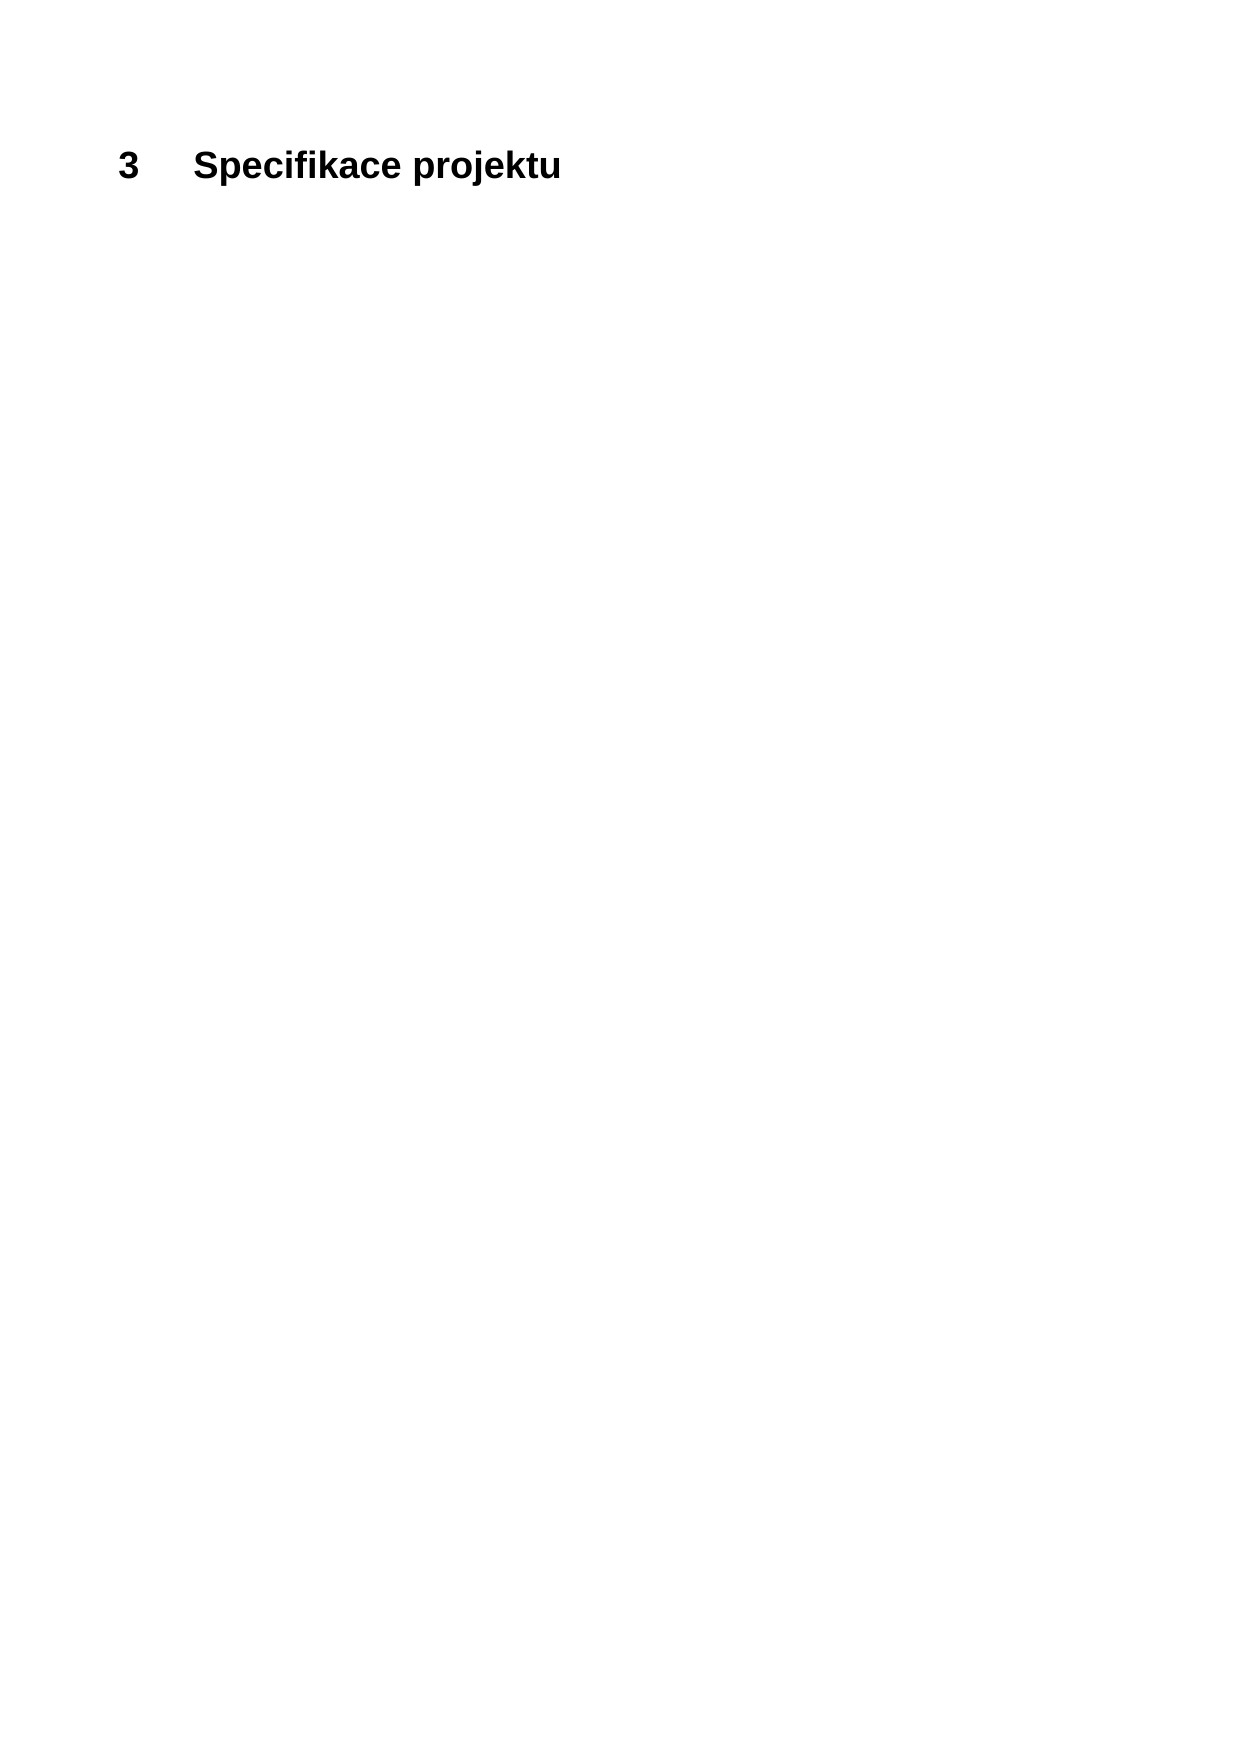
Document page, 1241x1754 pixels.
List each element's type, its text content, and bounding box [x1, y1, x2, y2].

subtitle Specifikace projektu [118, 143, 1122, 187]
